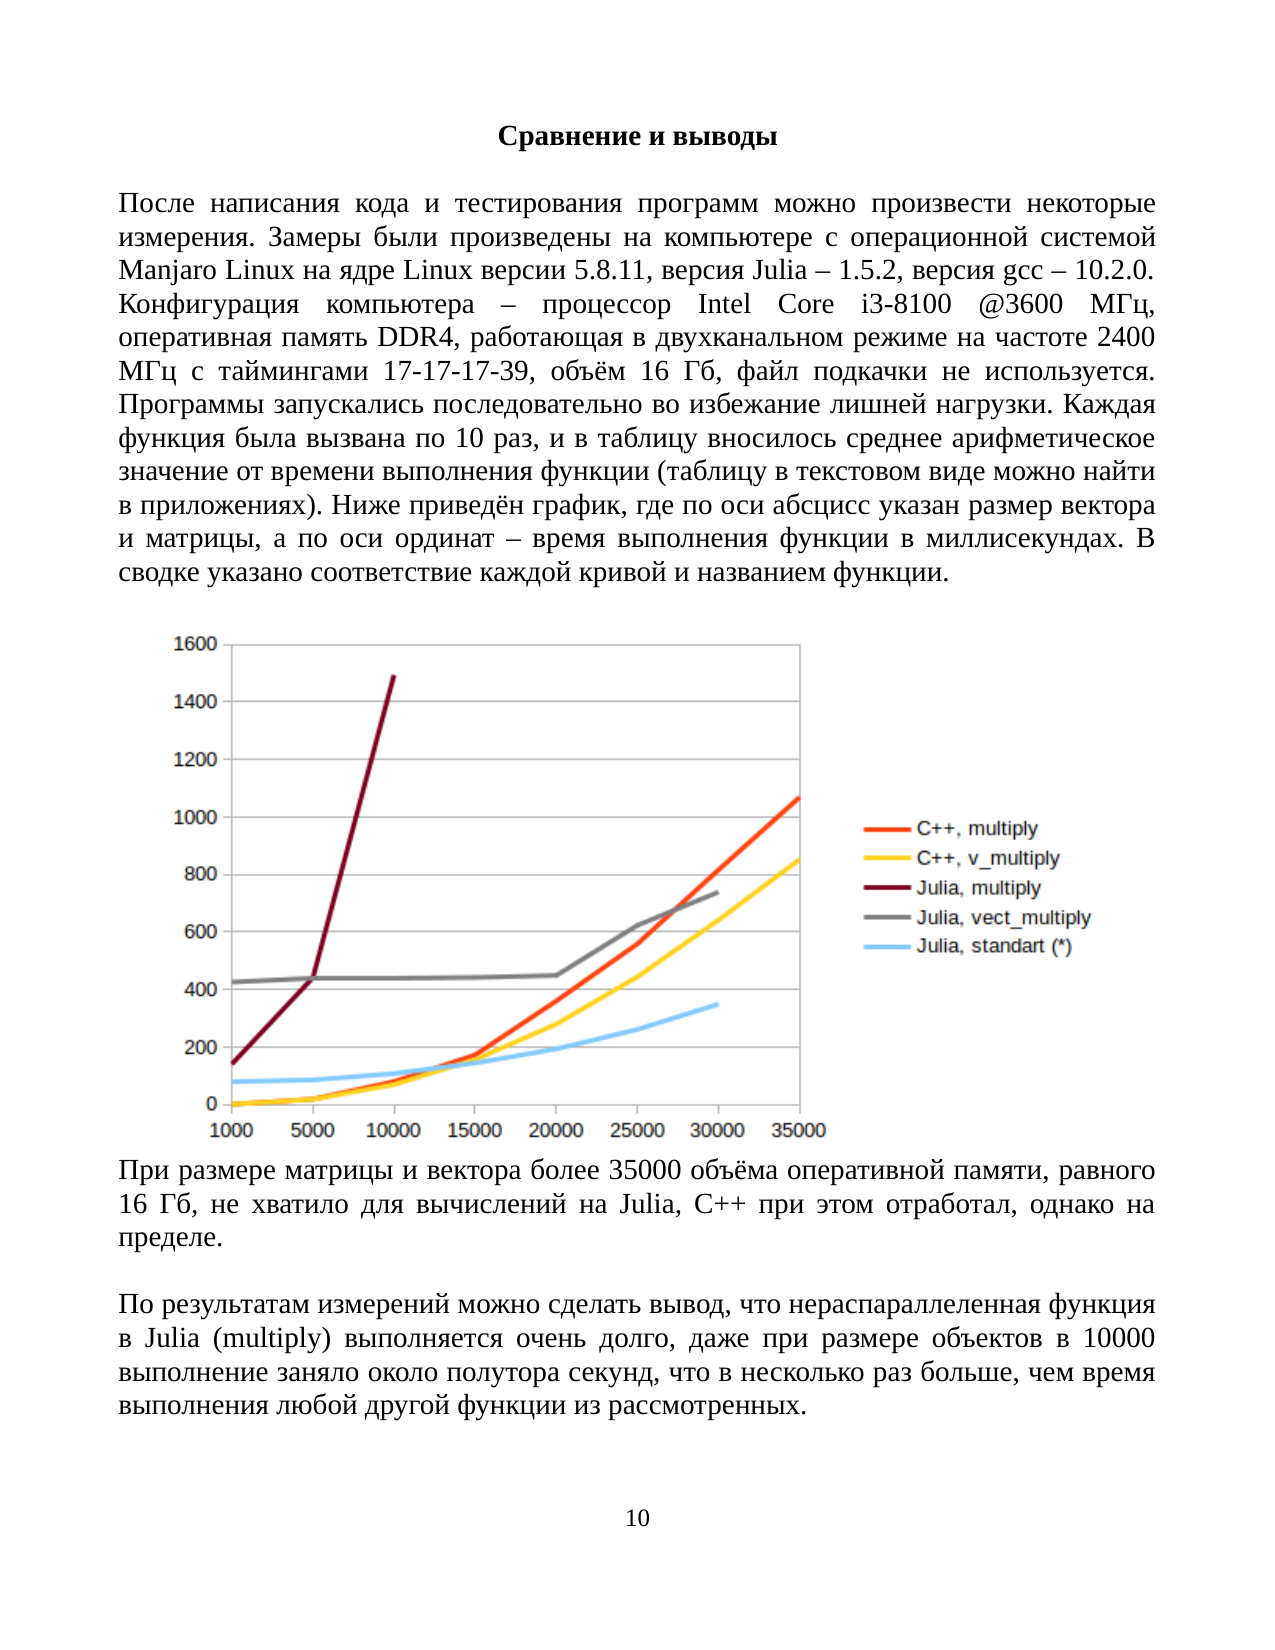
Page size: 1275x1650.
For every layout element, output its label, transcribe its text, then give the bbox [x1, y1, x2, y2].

text При размере матрицы и вектора более 35000 объёма оперативной памяти, равного 16 Гб, не хватило для вычислений на Julia, C++ при этом отработал, однако на пределе. [118, 1153, 1157, 1253]
picture [165, 621, 1111, 1153]
text По результатам измерений можно сделать вывод, что нераспараллеленная функция в Julia (multiply) выполняется очень долго, даже при размере объектов в 10000 выполнение заняло около полутора секунд, что в несколько раз больше, чем время выполнения любой другой функции из рассмотренных. [118, 1287, 1157, 1421]
text Сравнение и выводы [118, 118, 1157, 152]
text После написания кода и тестирования программ можно произвести некоторые измерения. Замеры были произведены на компьютере с операционной системой Manjaro Linux на ядре Linux версии 5.8.11, версия Julia – 1.5.2, версия gcc – 10.2.0. Конфигурация компьютера – процессор Intel Core i3-8100 @3600 МГц, оперативная память DDR4, работающая в двухканальном режиме на частоте 2400 МГц с таймингами 17-17-17-39, объём 16 Гб, файл подкачки не используется. Программы запускались последовательно во избежание лишней нагрузки. Каждая функция была вызвана по 10 раз, и в таблицу вносилось среднее арифметическое значение от времени выполнения функции (таблицу в текстовом виде можно найти в приложениях). Ниже приведён график, где по оси абсцисс указан размер вектора и матрицы, а по оси ординат – время выполнения функции в миллисекундах. В сводке указано соответствие каждой кривой и названием функции. [118, 185, 1157, 588]
